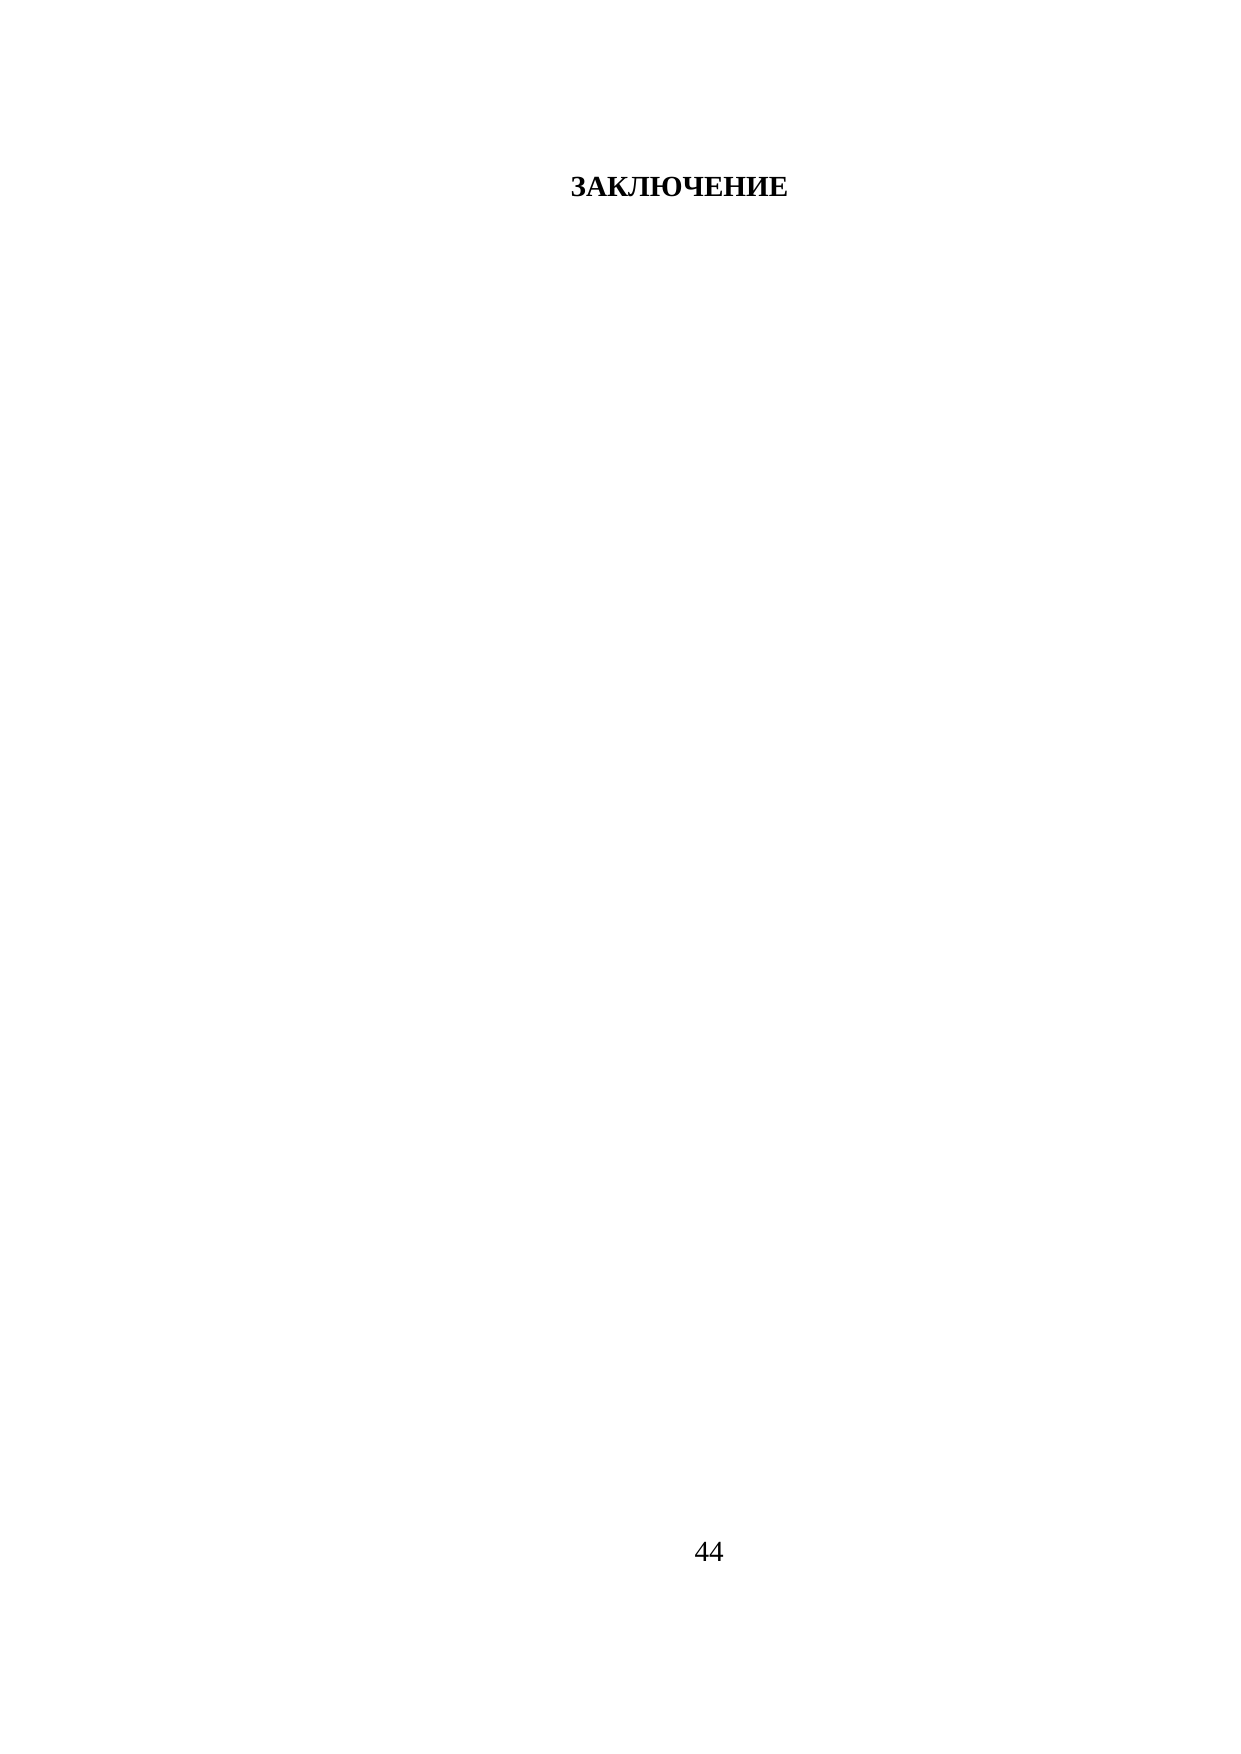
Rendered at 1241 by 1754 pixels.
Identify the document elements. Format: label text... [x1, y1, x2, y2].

subtitle Заключение [177, 169, 1181, 202]
